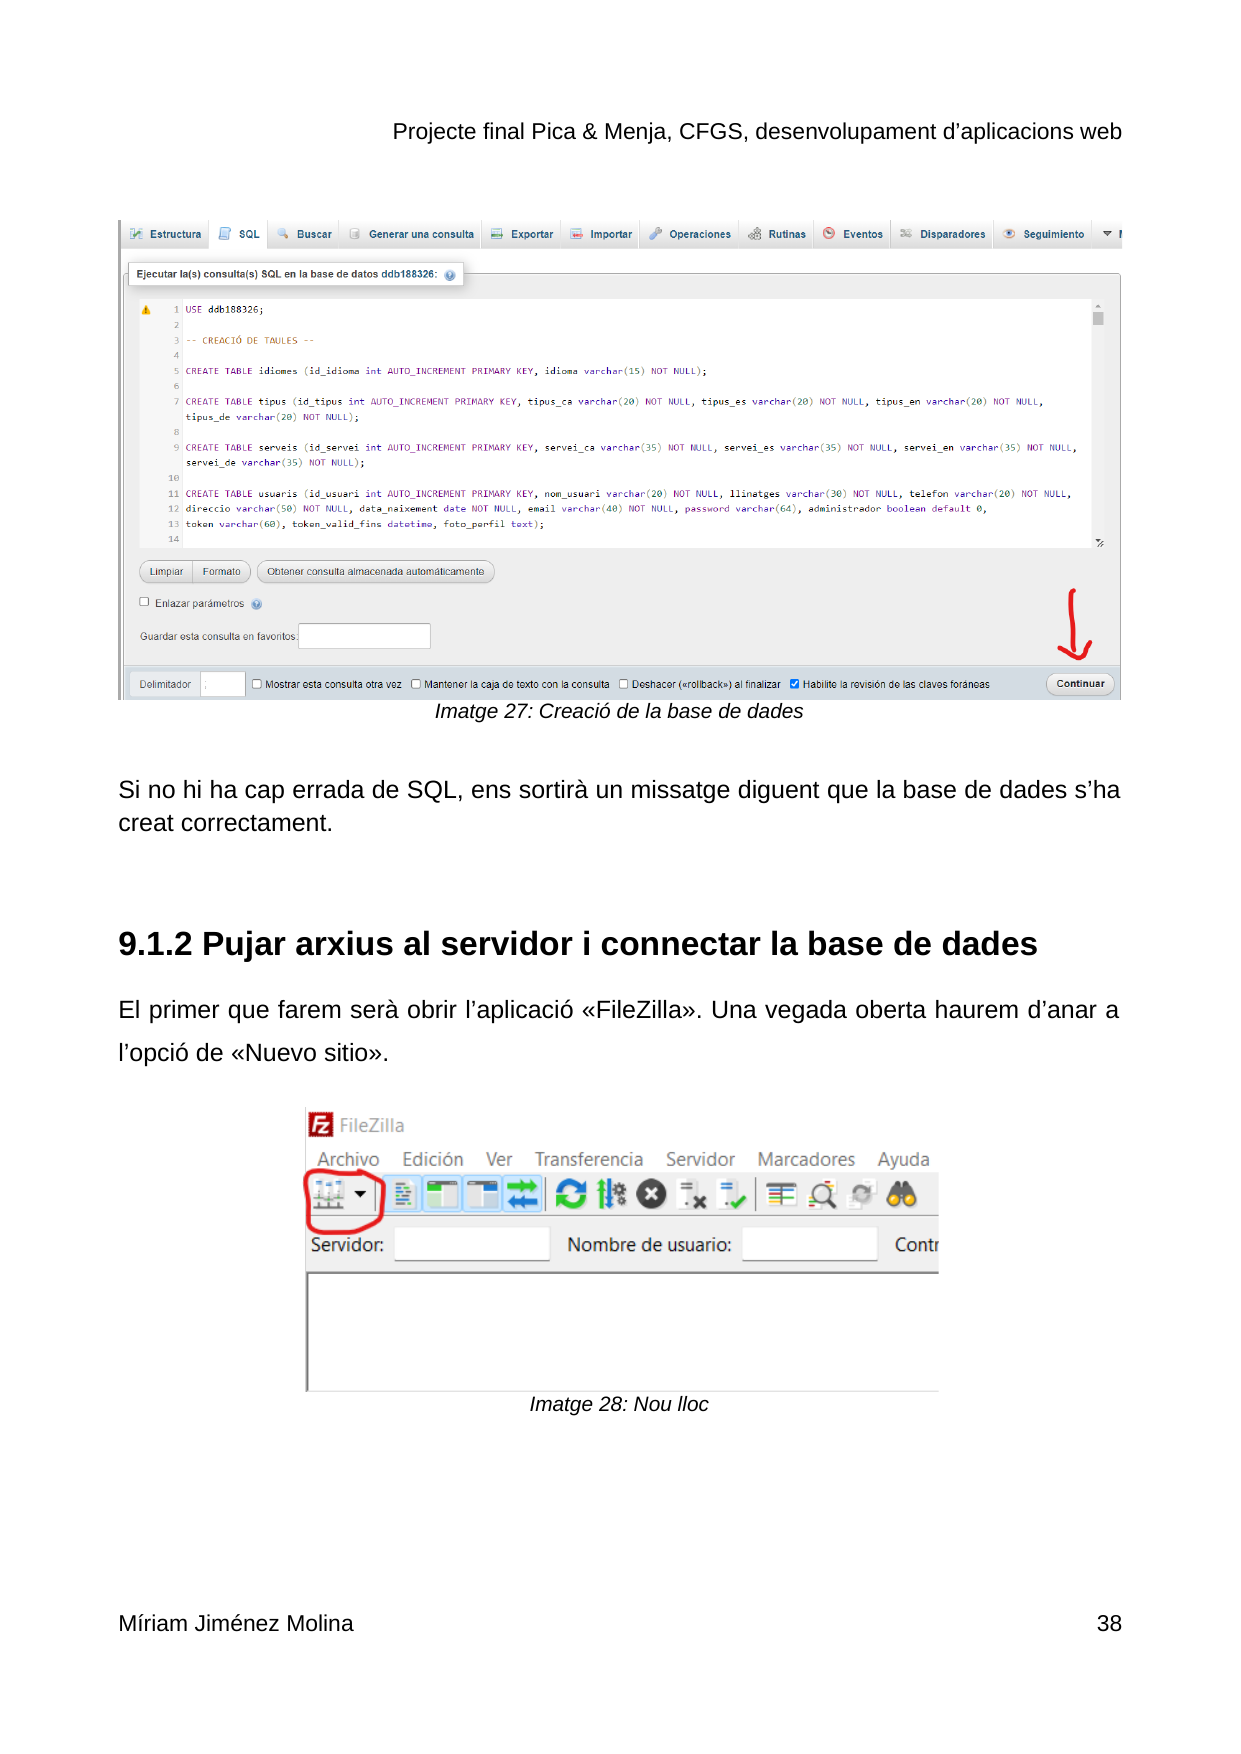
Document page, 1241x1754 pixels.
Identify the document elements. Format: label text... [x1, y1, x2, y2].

text Imatge 27: Creació de la base de dades [87, 700, 1153, 723]
subtitle 9.1.2 Pujar arxius al servidor i connectar la base de dades [118, 924, 1122, 963]
text El primer que farem serà obrir l’aplicació «FileZilla». Una vegada oberta haurem d’anar a l’opció de «Nuevo sitio». [118, 994, 1122, 1066]
picture [118, 220, 1123, 700]
text Si no hi ha cap errada de SQL, ens sortirà un missatge diguent que la base de dades s’ha creat correctament. [118, 775, 1122, 837]
picture [301, 1107, 939, 1392]
text Imatge 28: Nou lloc [301, 1392, 939, 1416]
